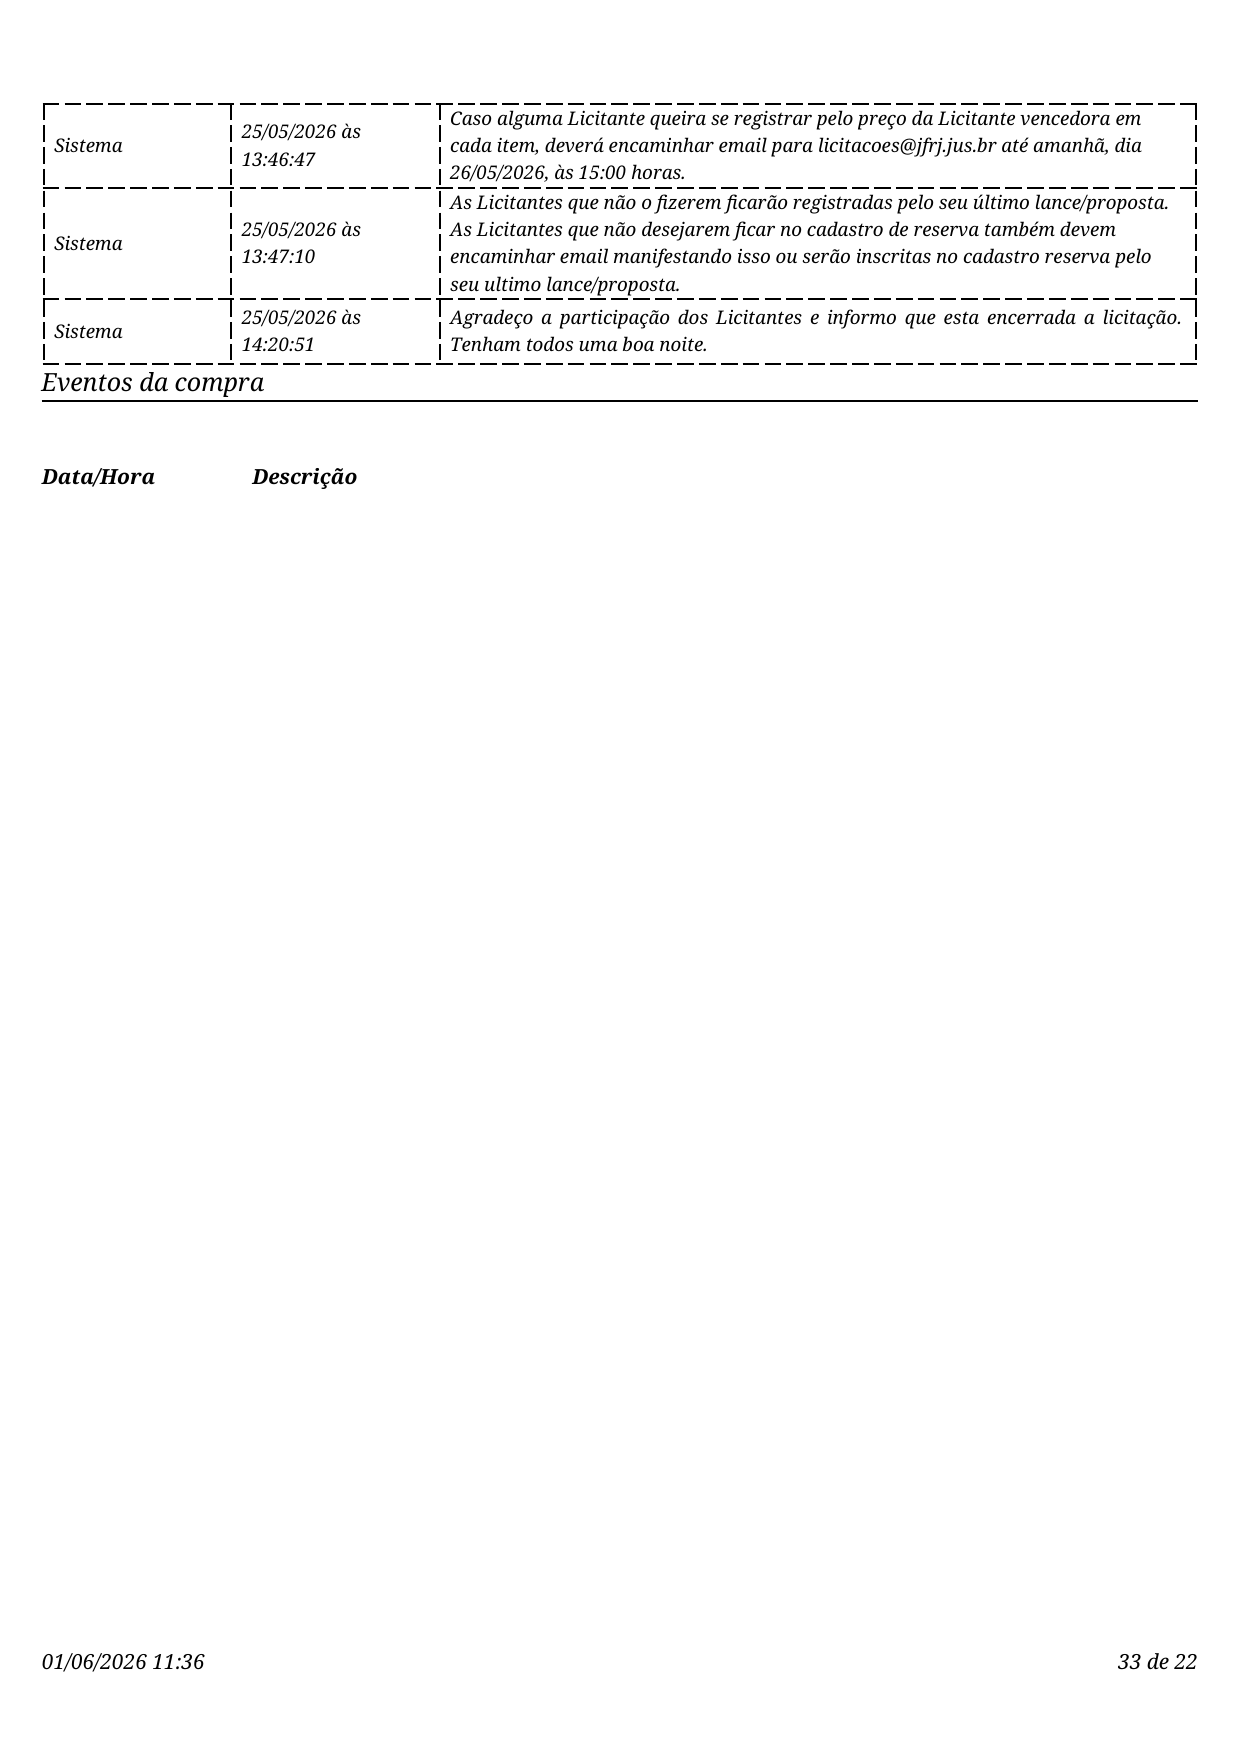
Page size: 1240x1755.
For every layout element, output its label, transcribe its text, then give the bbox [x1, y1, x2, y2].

table_cell 25/05/2026 às 13:47:10 [231, 187, 439, 298]
table_cell Caso alguma Licitante queira se registrar pelo preço da Licitante vencedora em cada item, deverá encaminhar email para licitacoes@jfrj.jus.br até amanhã, dia 26/05/2026, às 15:00 horas. [440, 103, 1196, 187]
text Data/Hora Descrição [42, 462, 1200, 490]
table_cell Agradeço a participação dos Licitantes e informo que esta encerrada a licitação. Tenham todos uma boa noite. [440, 298, 1196, 363]
table_cell Sistema [44, 103, 231, 187]
table_cell 25/05/2026 às 14:20:51 [231, 298, 439, 363]
subtitle Eventos da compra [41, 365, 1200, 399]
table_cell As Licitantes que não o fizerem ficarão registradas pelo seu último lance/proposta. As Licitantes que não desejarem ficar no cadastro de reserva também devem encaminhar email manifestando isso ou serão inscritas no cadastro reserva pelo seu ultimo lance/proposta. [440, 187, 1196, 298]
table_cell 25/05/2026 às 13:46:47 [231, 103, 439, 187]
table_cell Sistema [44, 298, 231, 363]
table_cell Sistema [44, 187, 231, 298]
